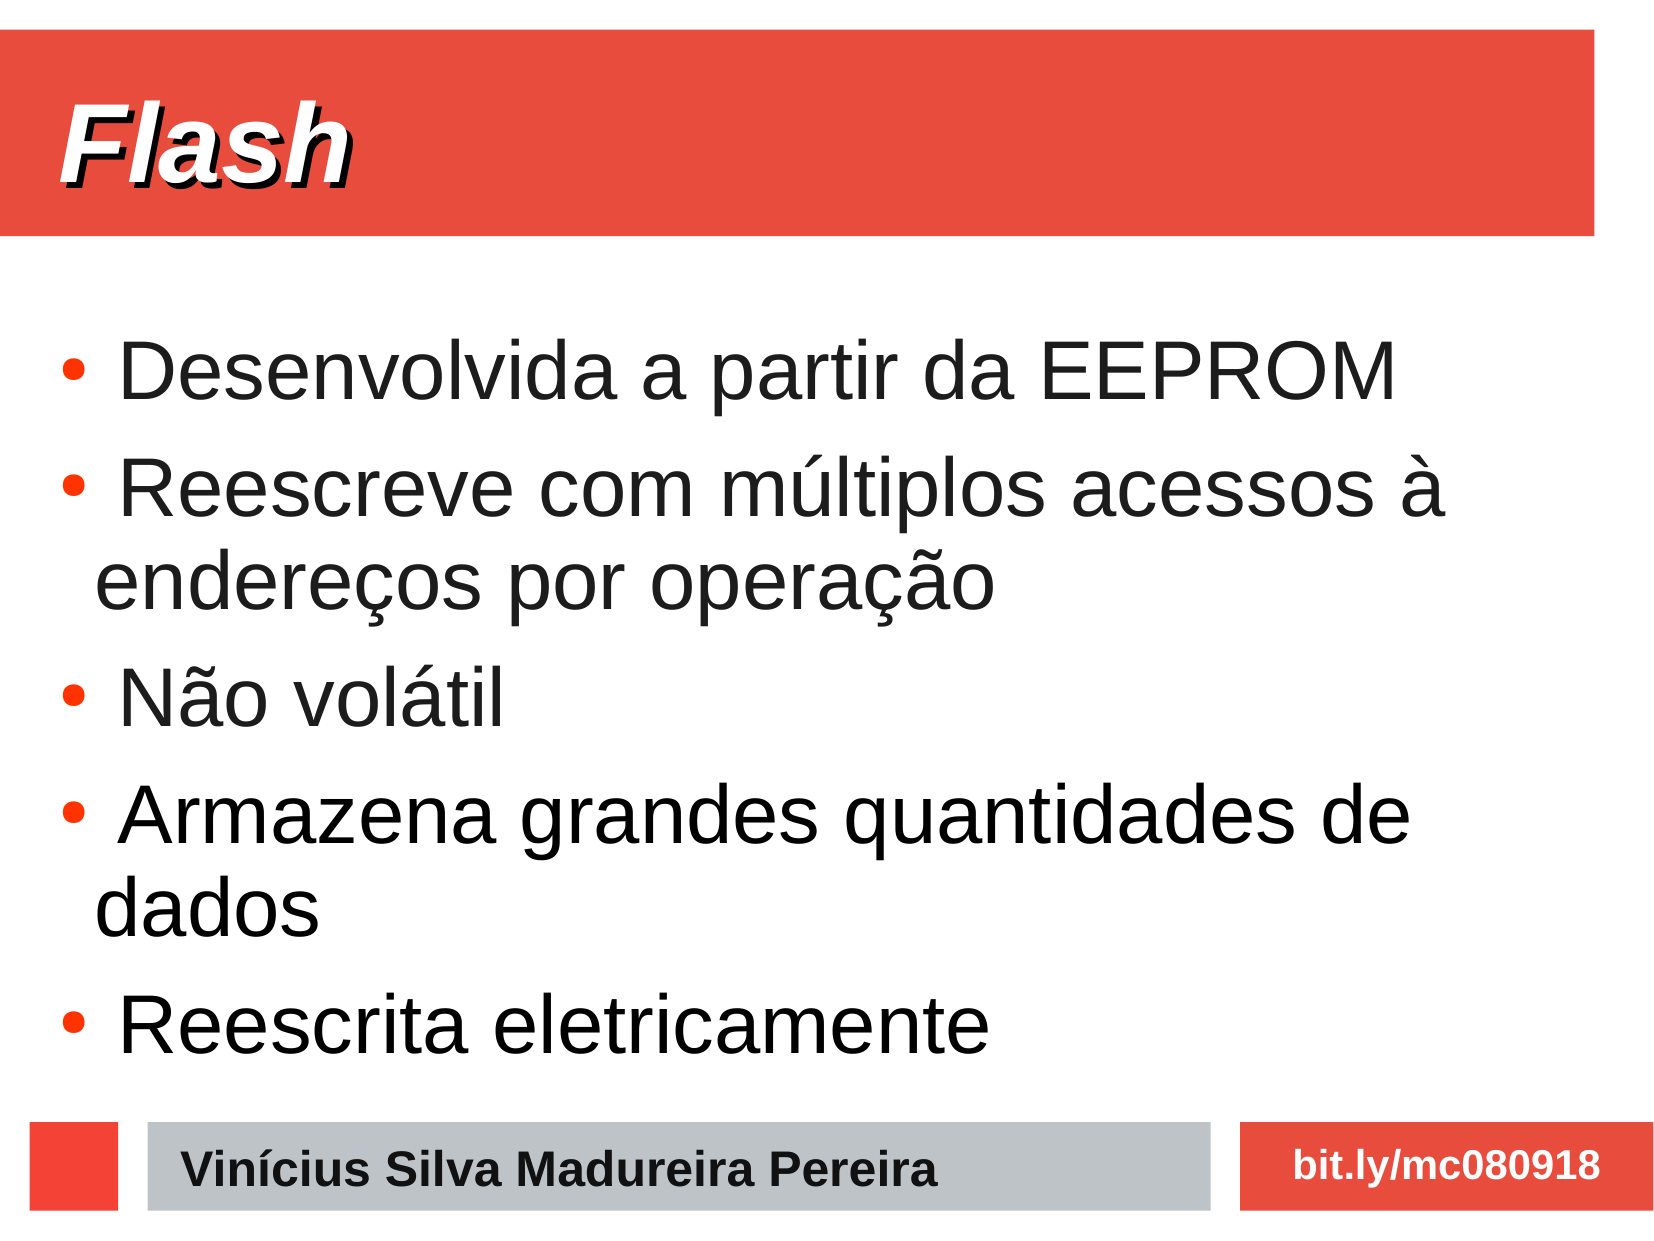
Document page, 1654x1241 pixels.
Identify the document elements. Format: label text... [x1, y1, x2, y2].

text_box Vinícius Silva Madureira Pereira [165, 1133, 1170, 1205]
text_box bit.ly/mc080918 [1228, 1133, 1654, 1205]
list Desenvolvida a partir da EEPROM Reescreve com múltiplos acessos à endereços por operação Não volátil Armazena grandes quantidades de dados Reescrita eletricamente [59, 324, 1565, 1093]
title Flash [59, 59, 1595, 207]
